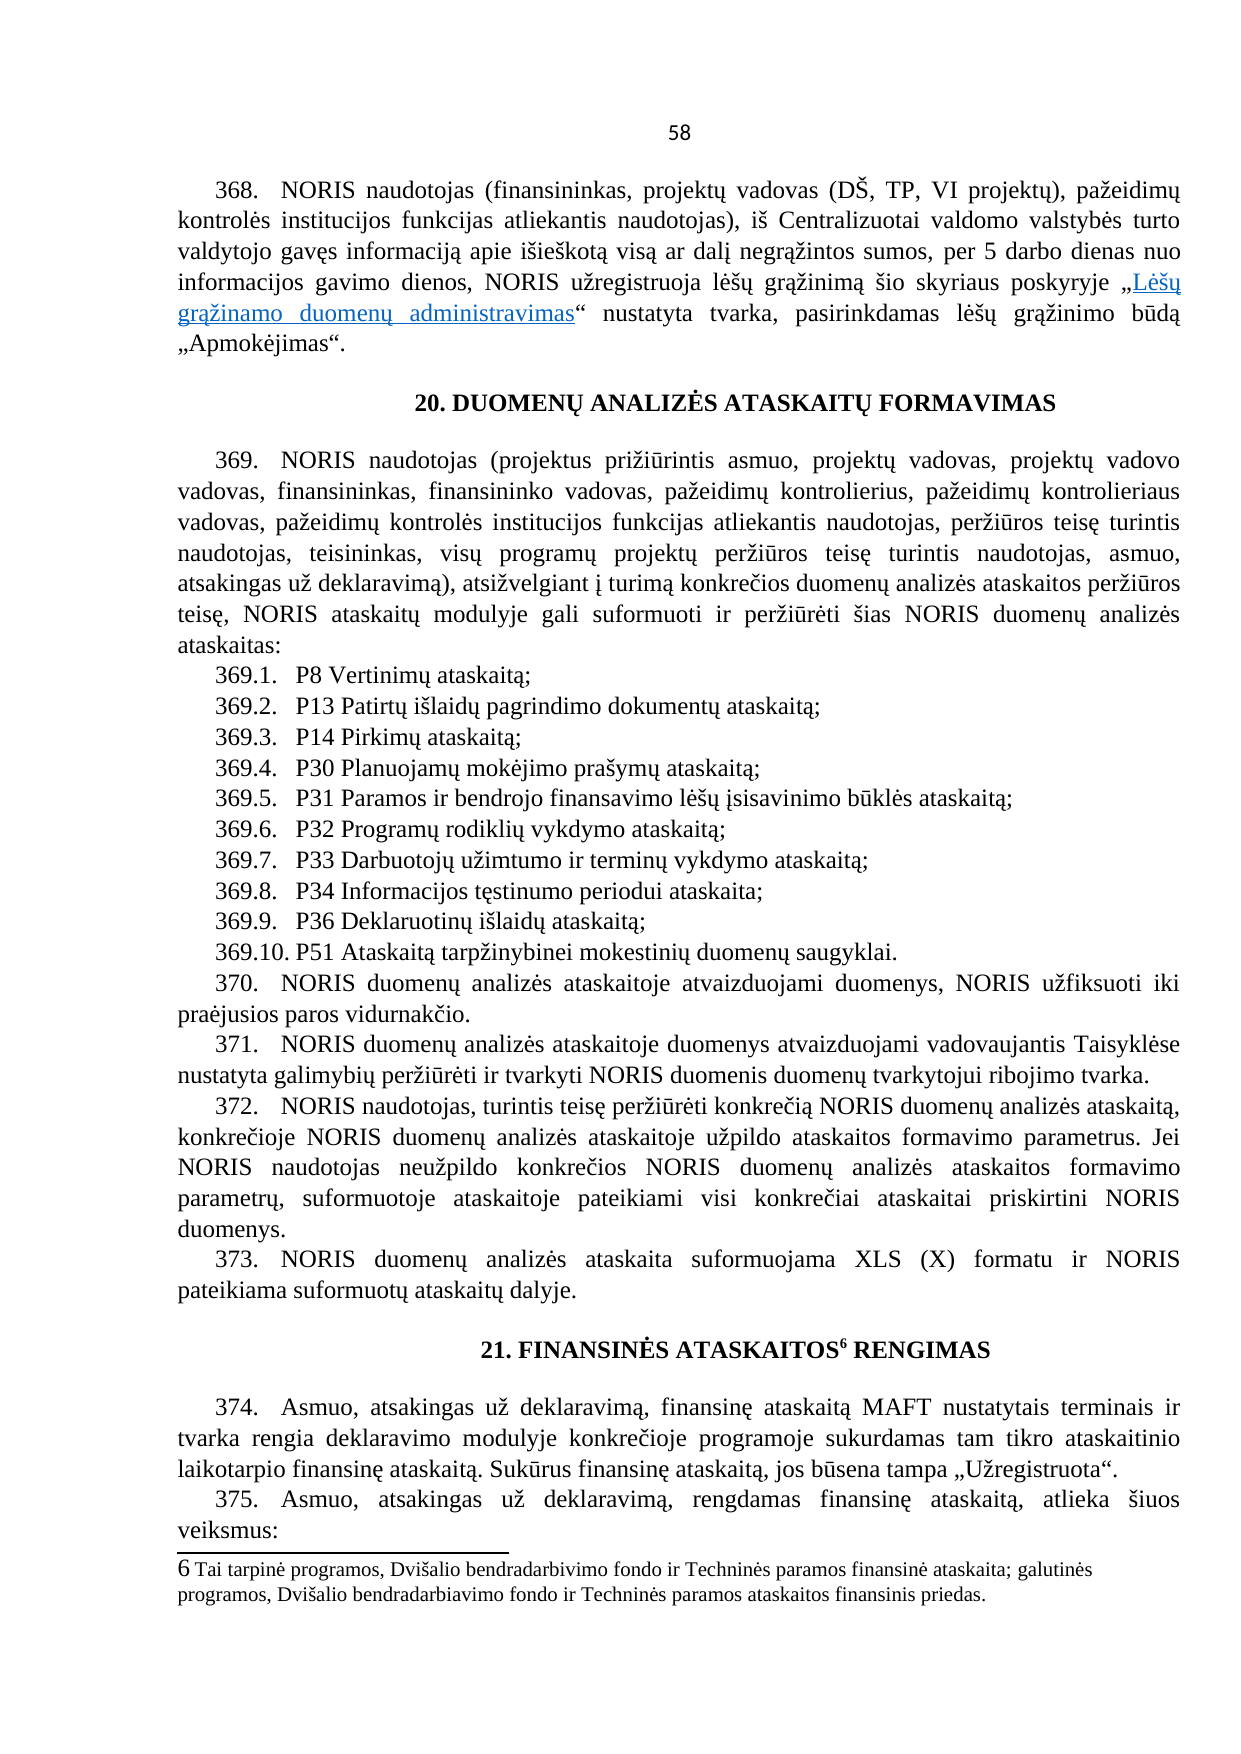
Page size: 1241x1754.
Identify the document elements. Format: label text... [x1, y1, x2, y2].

text 371. NORIS duomenų analizės ataskaitoje duomenys atvaizduojami vadovaujantis Taisyklėse nustatyta galimybių peržiūrėti ir tvarkyti NORIS duomenis duomenų tvarkytojui ribojimo tvarka. [177, 1029, 1181, 1089]
text 369.5. P31 Paramos ir bendrojo finansavimo lėšų įsisavinimo būklės ataskaitą; [177, 783, 1181, 812]
text 369.7. P33 Darbuotojų užimtumo ir terminų vykdymo ataskaitą; [177, 845, 1181, 874]
text 369.3. P14 Pirkimų ataskaitą; [177, 722, 1181, 751]
text 374. Asmuo, atsakingas už deklaravimą, finansinę ataskaitą MAFT nustatytais terminais ir tvarka rengia deklaravimo modulyje konkrečioje programoje sukurdamas tam tikro ataskaitinio laikotarpio finansinę ataskaitą. Sukūrus finansinę ataskaitą, jos būsena tampa „Užregistruota“. [177, 1392, 1181, 1482]
text 369.4. P30 Planuojamų mokėjimo prašymų ataskaitą; [177, 753, 1181, 782]
text 370. NORIS duomenų analizės ataskaitoje atvaizduojami duomenys, NORIS užfiksuoti iki praėjusios paros vidurnakčio. [177, 968, 1181, 1027]
text 369.2. P13 Patirtų išlaidų pagrindimo dokumentų ataskaitą; [177, 691, 1181, 720]
text 373. NORIS duomenų analizės ataskaita suformuojama XLS (X) formatu ir NORIS pateikiama suformuotų ataskaitų dalyje. [177, 1244, 1181, 1304]
text 369.10. P51 Ataskaitą tarpžinybinei mokestinių duomenų saugyklai. [177, 937, 1181, 966]
text 369.6. P32 Programų rodiklių vykdymo ataskaitą; [177, 814, 1181, 843]
text 20. DUOMENŲ ANALIZĖS ATASKAITŲ FORMAVIMAS [252, 388, 1181, 417]
text 368. NORIS naudotojas (finansininkas, projektų vadovas (DŠ, TP, VI projektų), pažeidimų kontrolės institucijos funkcijas atliekantis naudotojas), iš Centralizuotai valdomo valstybės turto valdytojo gavęs informaciją apie išieškotą visą ar dalį negrąžintos sumos, per 5 darbo dienas nuo informacijos gavimo dienos, NORIS užregistruoja lėšų grąžinimą šio skyriaus poskyryje „Lėšų grąžinamo duomenų administravimas“ nustatyta tvarka, pasirinkdamas lėšų grąžinimo būdą „Apmokėjimas“. [177, 175, 1181, 357]
text 372. NORIS naudotojas, turintis teisę peržiūrėti konkrečią NORIS duomenų analizės ataskaitą, konkrečioje NORIS duomenų analizės ataskaitoje užpildo ataskaitos formavimo parametrus. Jei NORIS naudotojas neužpildo konkrečios NORIS duomenų analizės ataskaitos formavimo parametrų, suformuotoje ataskaitoje pateikiami visi konkrečiai ataskaitai priskirtini NORIS duomenys. [177, 1091, 1181, 1242]
text 369. NORIS naudotojas (projektus prižiūrintis asmuo, projektų vadovas, projektų vadovo vadovas, finansininkas, finansininko vadovas, pažeidimų kontrolierius, pažeidimų kontrolieriaus vadovas, pažeidimų kontrolės institucijos funkcijas atliekantis naudotojas, peržiūros teisę turintis naudotojas, teisininkas, visų programų projektų peržiūros teisę turintis naudotojas, asmuo, atsakingas už deklaravimą), atsižvelgiant į turimą konkrečios duomenų analizės ataskaitos peržiūros teisę, NORIS ataskaitų modulyje gali suformuoti ir peržiūrėti šias NORIS duomenų analizės ataskaitas: [177, 446, 1181, 659]
text 369.8. P34 Informacijos tęstinumo periodui ataskaita; [177, 876, 1181, 904]
text 375. Asmuo, atsakingas už deklaravimą, rengdamas finansinę ataskaitą, atlieka šiuos veiksmus: [177, 1484, 1181, 1544]
text 369.9. P36 Deklaruotinų išlaidų ataskaitą; [177, 906, 1181, 935]
text Tai tarpinė programos, Dvišalio bendradarbivimo fondo ir Techninės paramos finansinė ataskaita; galutinės programos, Dvišalio bendradarbiavimo fondo ir Techninės paramos ataskaitos finansinis priedas. [177, 1553, 1181, 1606]
text 21. FINANSINĖS ATASKAITOS RENGIMAS [252, 1335, 1181, 1363]
text 369.1. P8 Vertinimų ataskaitą; [177, 661, 1181, 689]
